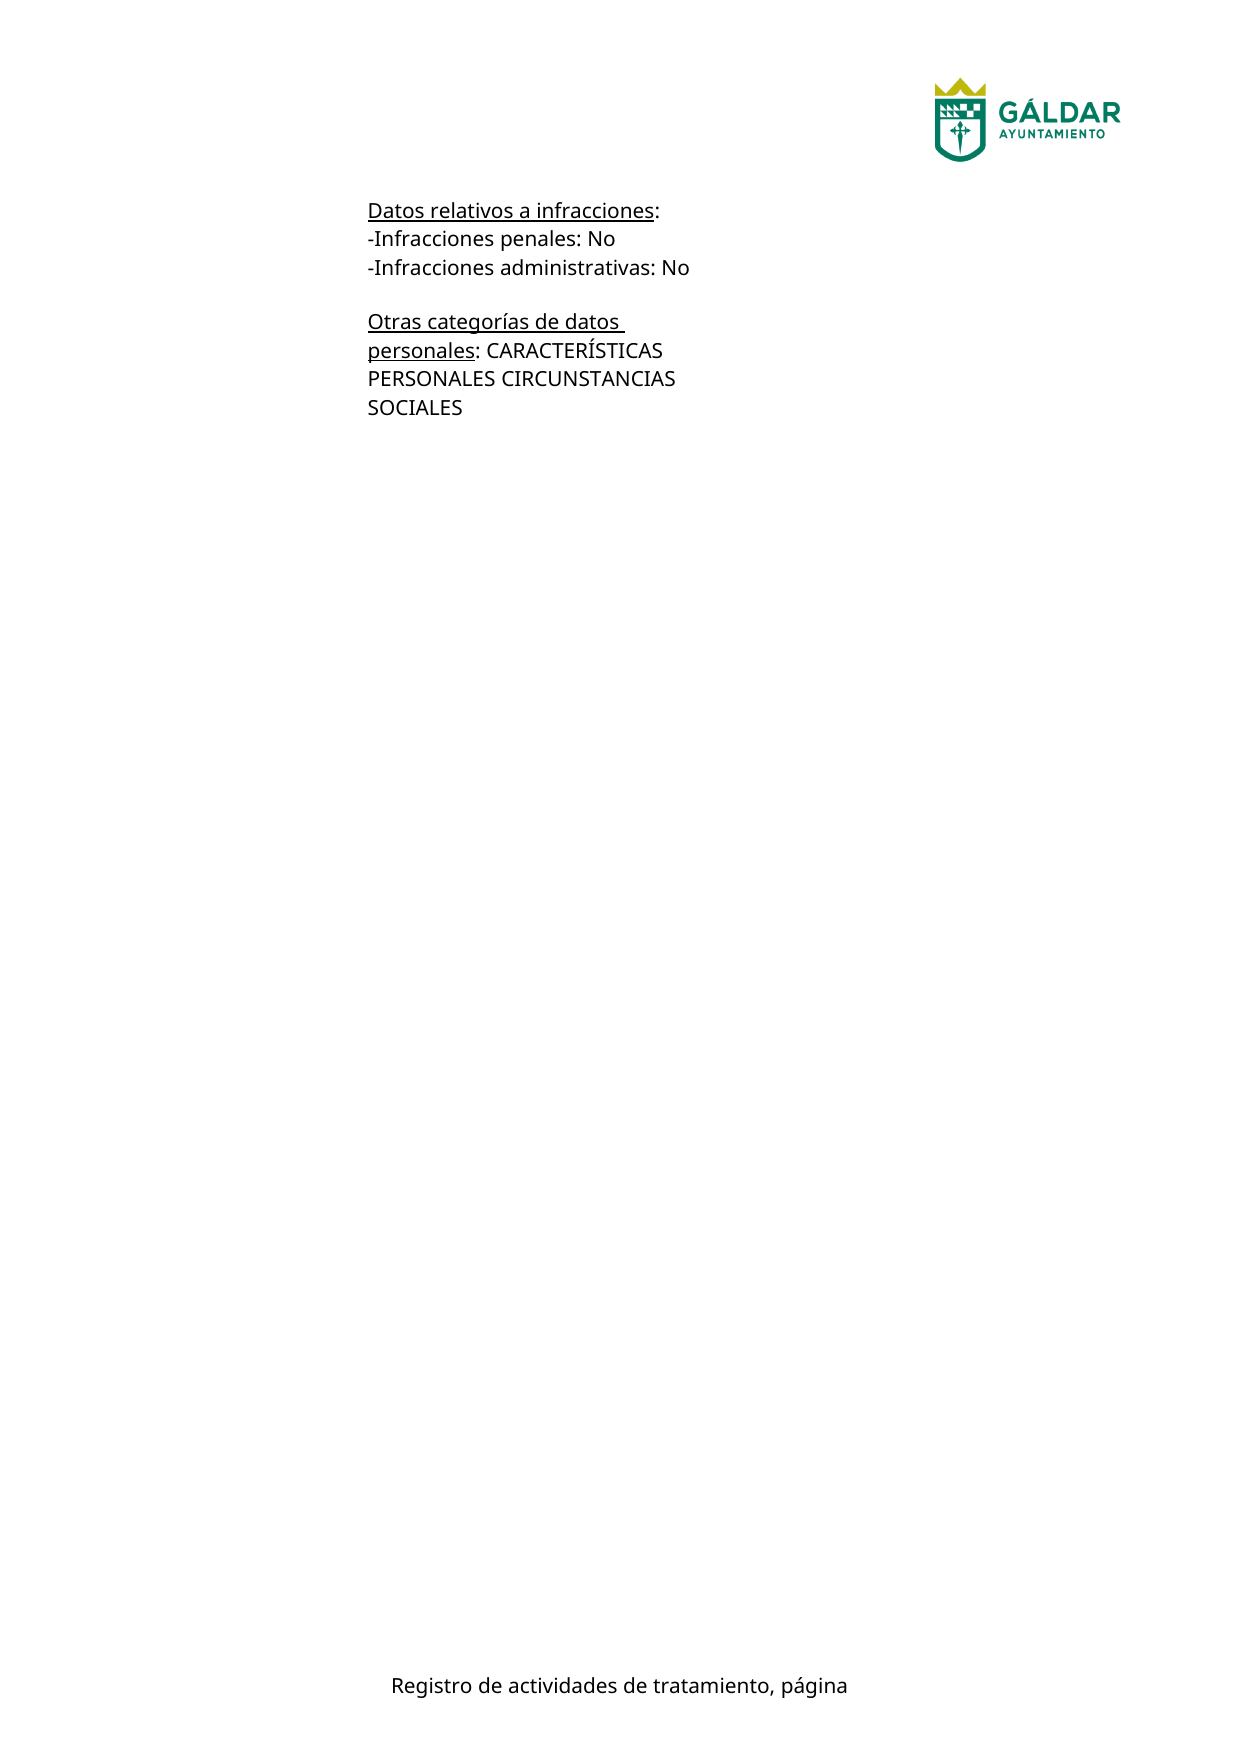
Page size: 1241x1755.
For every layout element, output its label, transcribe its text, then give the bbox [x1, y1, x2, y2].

table_cell [119, 196, 343, 421]
table_cell Datos relativos a infracciones: -Infracciones penales: No -Infracciones administrativas: No Otras categorías de datos personales: CARACTERÍSTICAS PERSONALES CIRCUNSTANCIAS SOCIALES [343, 196, 1123, 421]
